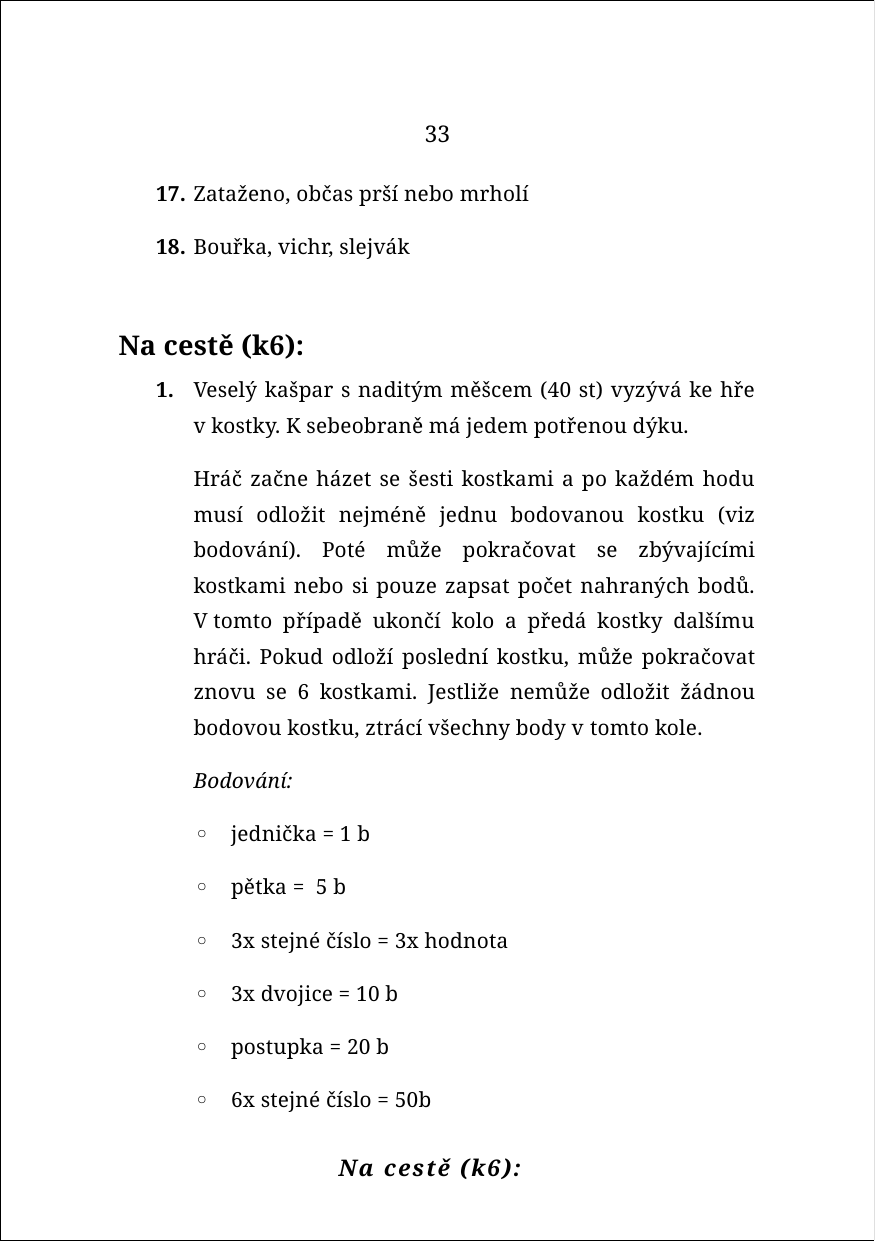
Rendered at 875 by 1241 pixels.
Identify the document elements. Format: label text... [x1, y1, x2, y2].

list jednička = 1 b [193, 819, 756, 848]
list Veselý kašpar s naditým měšcem (40 st) vyzývá ke hře v kostky. K sebeobraně má jedem potřenou dýku. [156, 375, 756, 439]
list Hráč začne házet se šesti kostkami a po každém hodu musí odložit nejméně jednu bodovanou kostku (viz bodování). Poté může pokračovat se zbývajícími kostkami nebo si pouze zapsat počet nahraných bodů. V tomto případě ukončí kolo a předá kostky dalšímu hráči. Pokud odloží poslední kostku, může pokračovat znovu se 6 kostkami. Jestliže nemůže odložit žádnou bodovou kostku, ztrácí všechny body v tomto kole. [156, 464, 756, 741]
list 6x stejné číslo = 50b [193, 1085, 756, 1114]
list Bouřka, vichr, slejvák [156, 232, 756, 261]
list Bodování: [156, 766, 756, 794]
list pětka = 5 b [193, 872, 756, 901]
list 3x stejné číslo = 3x hodnota [193, 926, 756, 954]
list postupka = 20 b [193, 1032, 756, 1061]
list Zataženo, občas prší nebo mrholí [156, 179, 756, 207]
list 3x dvojice = 10 b [193, 979, 756, 1007]
subtitle Na cestě (k6): [118, 327, 756, 364]
